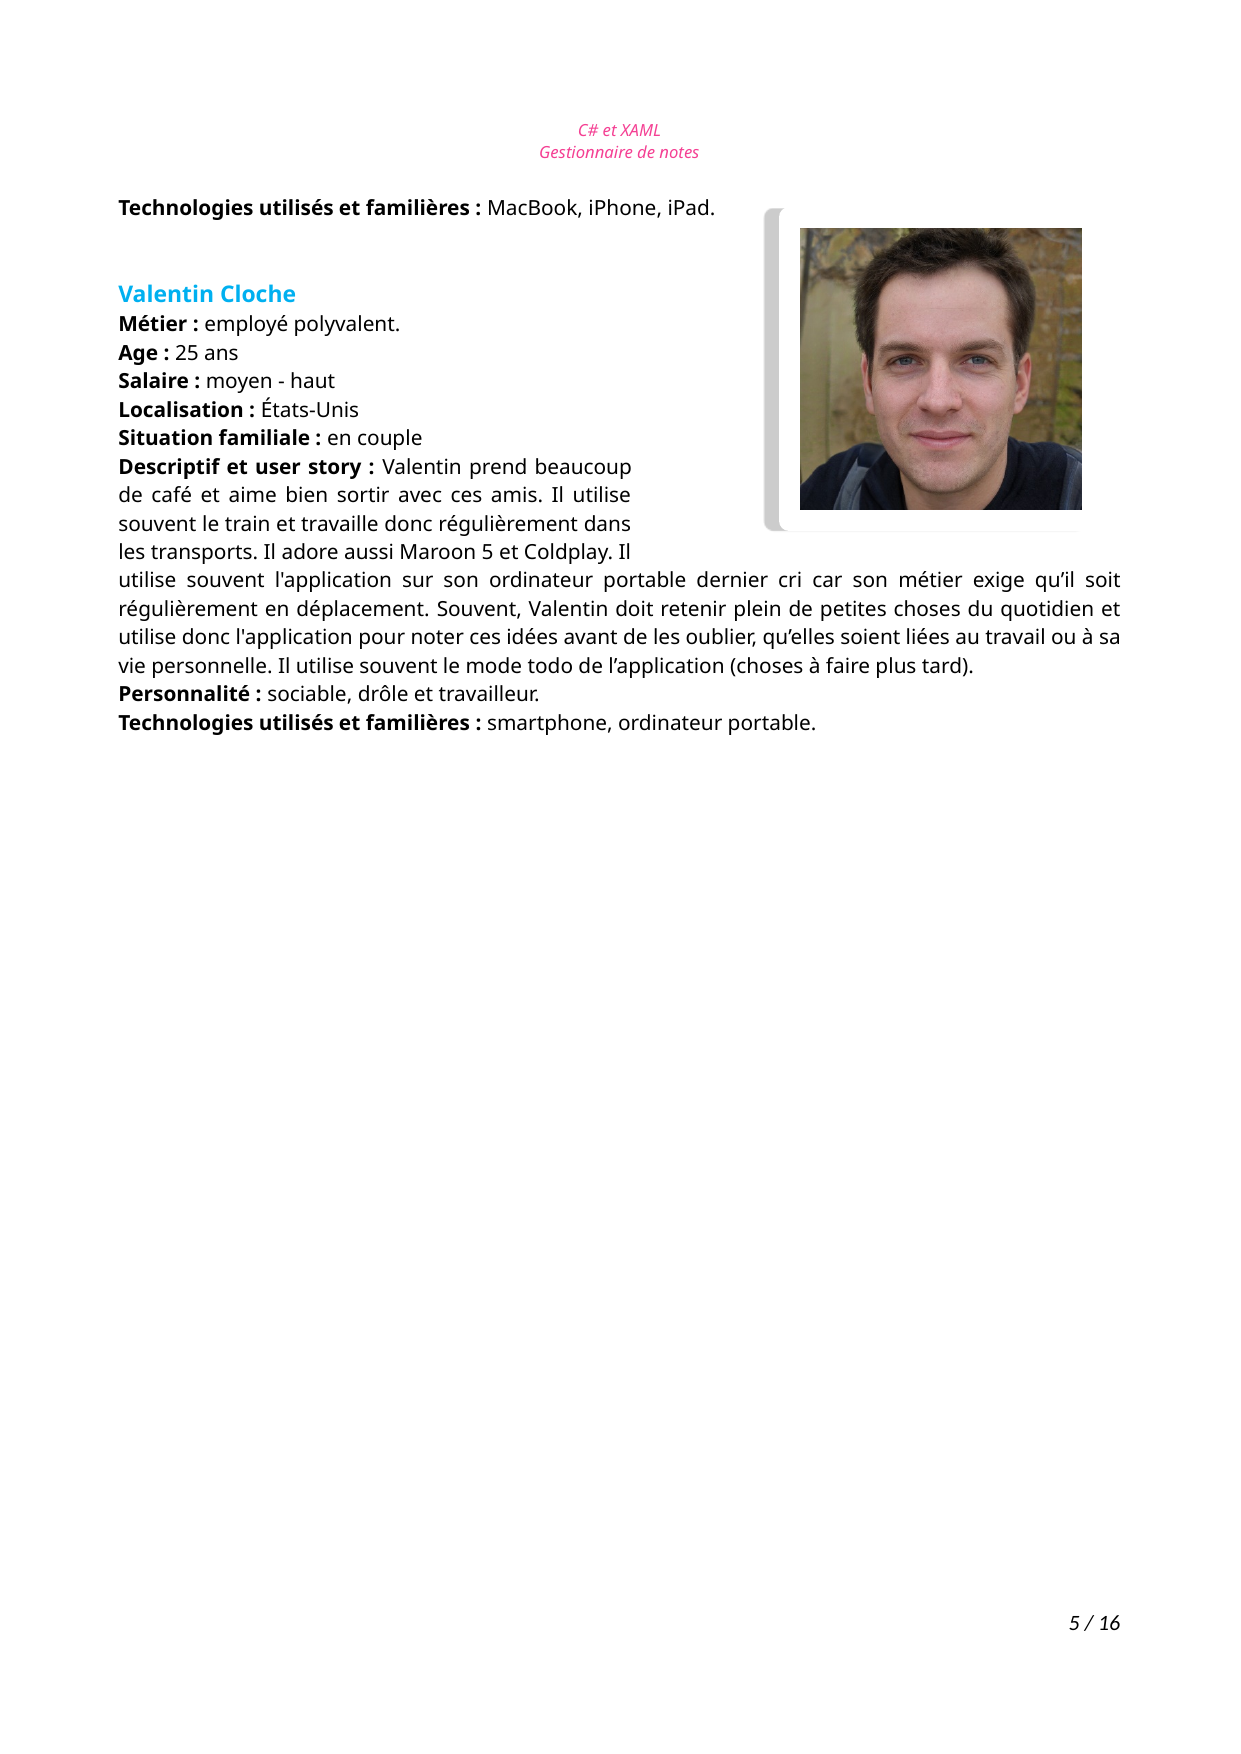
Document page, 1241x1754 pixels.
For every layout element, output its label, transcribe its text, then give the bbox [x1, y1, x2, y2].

text [1103, 278, 1122, 309]
picture [800, 228, 1082, 510]
text [1103, 366, 1122, 395]
text Métier : employé polyvalent. [118, 309, 763, 338]
text Situation familiale : en couple [118, 423, 763, 452]
text Personnalité : sociable, drôle et travailleur. [118, 679, 1122, 708]
text Salaire : moyen - haut [118, 366, 763, 395]
text Technologies utilisés et familières : smartphone, ordinateur portable. [118, 708, 1122, 736]
text [1103, 338, 1122, 366]
text Localisation : États-Unis [118, 395, 763, 423]
text [1103, 395, 1122, 423]
text Valentin Cloche [118, 278, 763, 309]
text Descriptif et user story : Valentin prend beaucoup de café et aime bien sortir avec ces amis. Il utilise souvent le train et travaille donc régulièrement dans les transports. Il adore aussi Maroon 5 et Coldplay. Il utilise souvent l'application sur son ordinateur portable dernier cri car son métier exige qu’il soit régulièrement en déplacement. Souvent, Valentin doit retenir plein de petites choses du quotidien et utilise donc l'application pour noter ces idées avant de les oublier, qu’elles soient liées au travail ou à sa vie personnelle. Il utilise souvent le mode todo de l’application (choses à faire plus tard). [118, 452, 1122, 679]
text Technologies utilisés et familières : MacBook, iPhone, iPad. [118, 193, 1122, 221]
text Age : 25 ans [118, 338, 763, 366]
